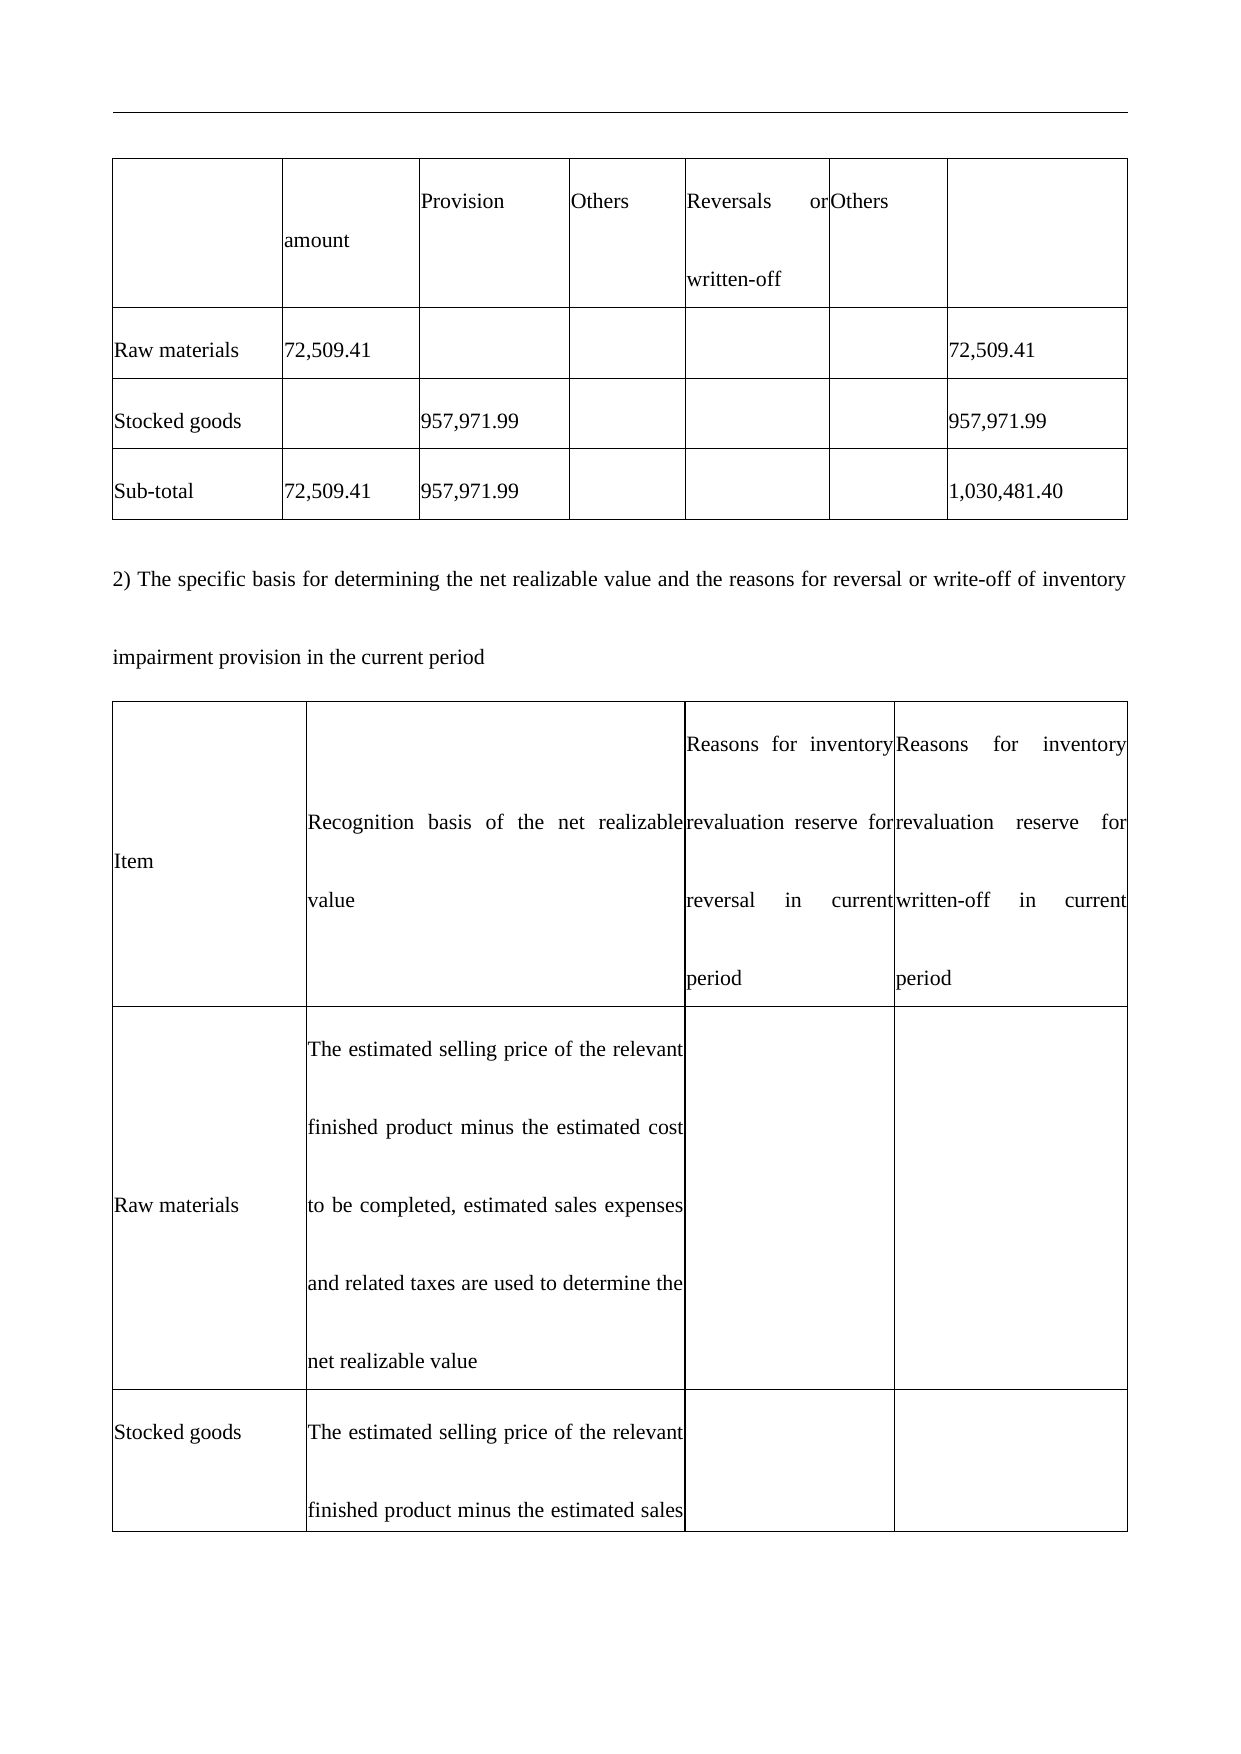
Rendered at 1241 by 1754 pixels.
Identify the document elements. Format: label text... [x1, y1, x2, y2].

table_cell The estimated selling price of the relevant finished product minus the estimated sales [307, 1390, 684, 1531]
table_cell Raw materials [113, 1007, 306, 1389]
text 2) The specific basis for determining the net realizable value and the reasons for reversal or write-off of inventory impairment provision in the current period [112, 537, 1128, 677]
table_header Recognition basis of the net realizable value [307, 702, 684, 1006]
table_cell [570, 308, 685, 378]
table_cell [895, 1390, 1127, 1531]
table_cell [830, 308, 947, 378]
table_cell 957,971.99 [420, 449, 569, 519]
table_cell [830, 379, 947, 448]
table_header Reasons for inventory revaluation reserve for reversal in current period [686, 702, 894, 1006]
table_cell Raw materials [113, 308, 282, 378]
table_cell [686, 1007, 894, 1389]
table_cell Stocked goods [113, 379, 282, 448]
table_cell Others [570, 159, 685, 307]
table_cell Others [830, 159, 947, 307]
table_cell Stocked goods [113, 1390, 306, 1531]
table_cell [283, 379, 419, 448]
table_cell [830, 449, 947, 519]
table_header amount [283, 159, 419, 307]
table_cell [686, 1390, 894, 1531]
table_cell [686, 308, 829, 378]
table_cell The estimated selling price of the relevant finished product minus the estimated cost to be completed, estimated sales expenses and related taxes are used to determine the net realizable value [307, 1007, 684, 1389]
table_cell Sub-total [113, 449, 282, 519]
table_header [948, 159, 1127, 307]
table_cell [895, 1007, 1127, 1389]
table_cell [420, 308, 569, 378]
table_header Item [113, 702, 306, 1006]
table_header [113, 159, 282, 307]
table_cell [570, 379, 685, 448]
table_cell Provision [420, 159, 569, 307]
table_cell Reversals or written-off [686, 159, 829, 307]
table_cell 957,971.99 [948, 379, 1127, 448]
table_cell 72,509.41 [283, 308, 419, 378]
table_cell 1,030,481.40 [948, 449, 1127, 519]
table_cell [686, 449, 829, 519]
table_header Reasons for inventory revaluation reserve for written-off in current period [895, 702, 1127, 1006]
table_cell 957,971.99 [420, 379, 569, 448]
table_cell 72,509.41 [283, 449, 419, 519]
table_cell [686, 379, 829, 448]
table_cell 72,509.41 [948, 308, 1127, 378]
table_cell [570, 449, 685, 519]
